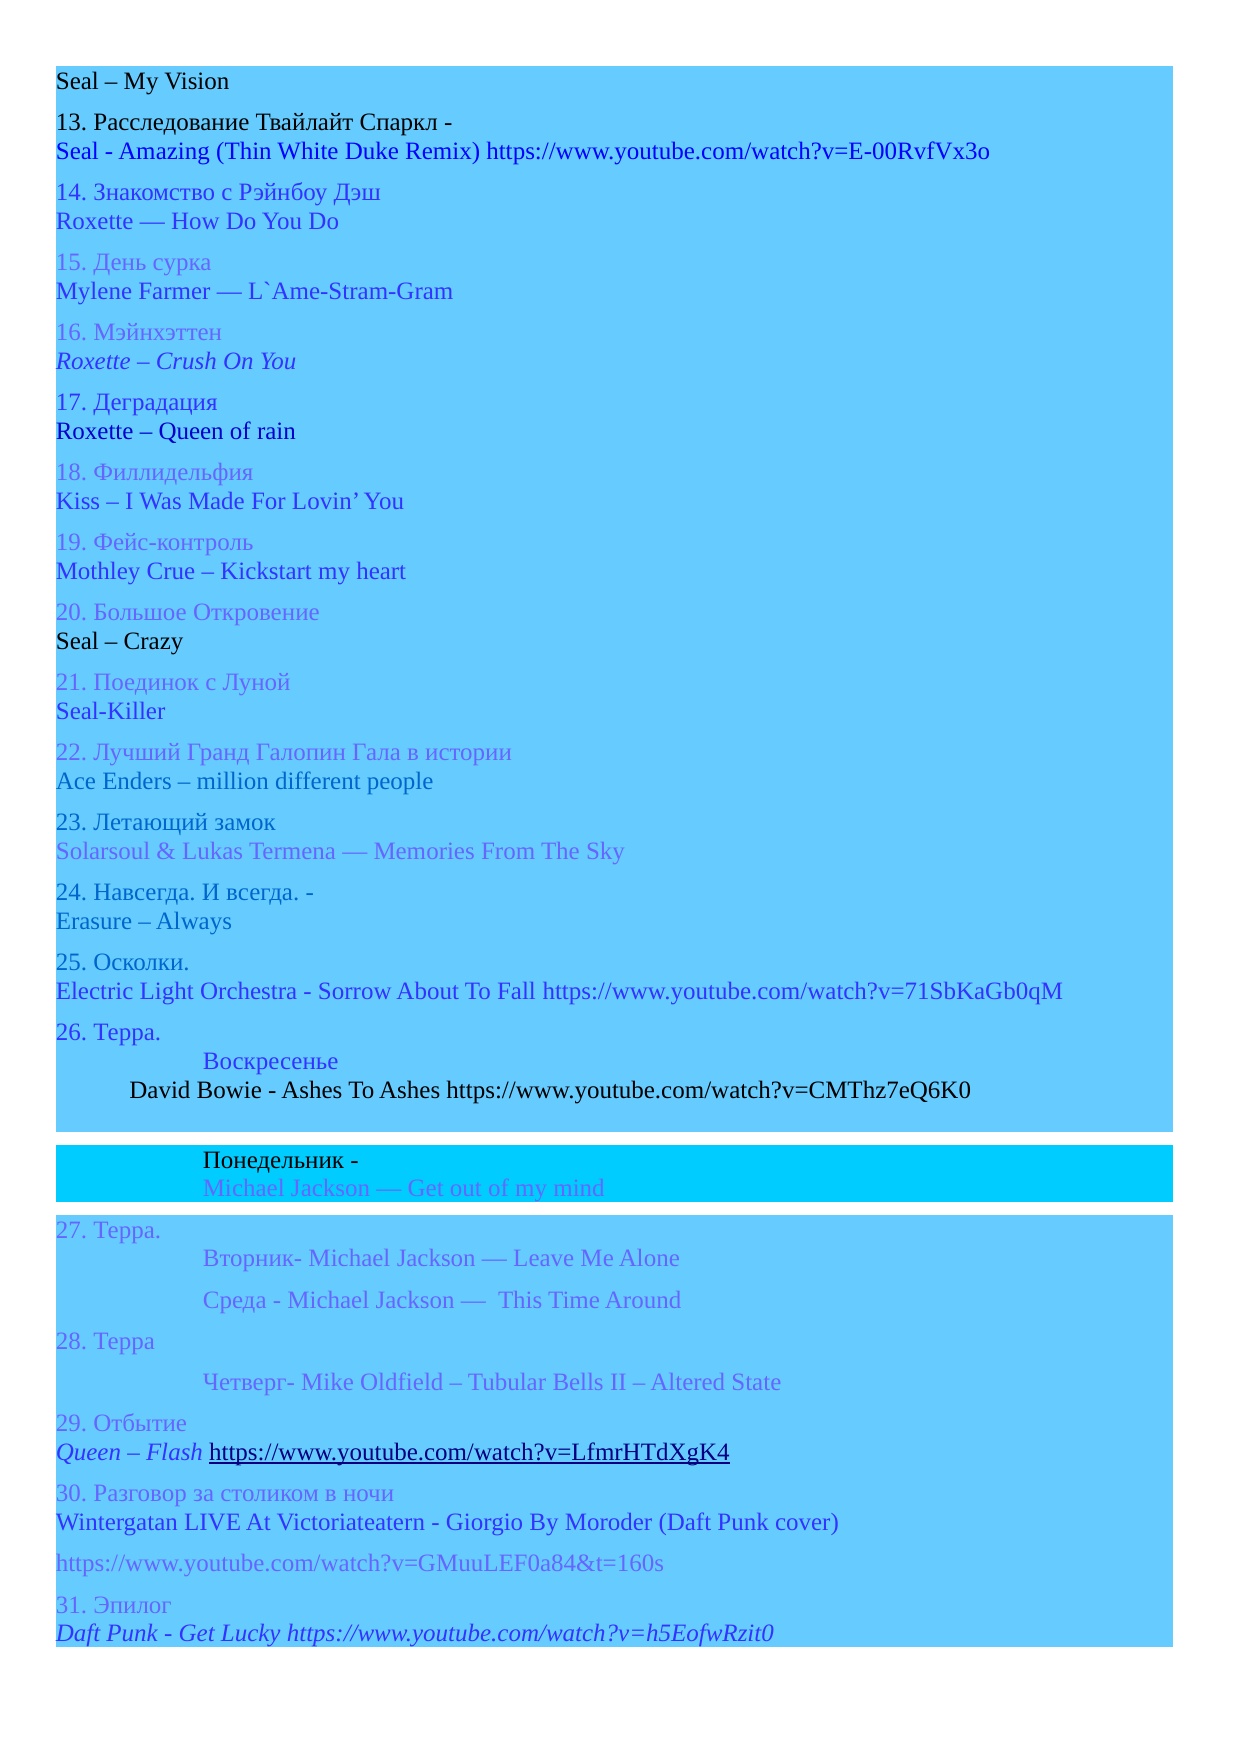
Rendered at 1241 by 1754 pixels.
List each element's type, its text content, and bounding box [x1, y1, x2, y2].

text 24. Навсегда. И всегда. - Erasure – Always [56, 877, 1173, 935]
text 22. Лучший Гранд Галопин Гала в истории Ace Enders – million different people [56, 737, 1173, 795]
text Среда - Michael Jackson — This Time Around [56, 1285, 1173, 1313]
text Понедельник - Michael Jackson — Get out of my mind [56, 1145, 1173, 1202]
text Seal – My Vision [56, 66, 1173, 95]
text 17. Деградация Roxette – Queen of rain [56, 387, 1173, 445]
text 31. Эпилог Daft Punk - Get Lucky https://www.youtube.com/watch?v=h5EofwRzit0 [56, 1590, 1173, 1647]
text 16. Мэйнхэттен Roxette – Crush On You [56, 317, 1173, 375]
text 29. Отбытие Queen – Flash https://www.youtube.com/watch?v=LfmrHTdXgK4 [56, 1408, 1173, 1466]
text 13. Расследование Твайлайт Спаркл - Seal - Amazing (Thin White Duke Remix) https://www.youtube.com/watch?v=E-00RvfVx3o [56, 107, 1173, 165]
text 28. Терра [56, 1326, 1173, 1355]
text 19. Фейс-контроль Mothley Crue – Kickstart my heart [56, 527, 1173, 585]
text 25. Осколки. Electric Light Orchestra - Sorrow About To Fall https://www.youtube.com/watch?v=71SbKaGb0qM [56, 947, 1173, 1005]
text 30. Разговор за столиком в ночи Wintergatan LIVE At Victoriateatern - Giorgio By Moroder (Daft Punk cover) [56, 1478, 1173, 1536]
text 18. Филлидельфия Kiss – I Was Made For Lovin’ You [56, 457, 1173, 515]
text 26. Терра. Воскресенье David Bowie - Ashes To Ashes https://www.youtube.com/watch?v=CMThz7eQ6K0 [56, 1017, 1173, 1132]
text 20. Большое Откровение Seal – Crazy [56, 597, 1173, 655]
text 23. Летающий замок Solarsoul & Lukas Termena — Memories From The Sky [56, 807, 1173, 865]
text 27. Терра. Вторник- Michael Jackson — Leave Me Alone [56, 1215, 1173, 1272]
text 15. День сурка Mylene Farmer — L`Ame-Stram-Gram [56, 247, 1173, 305]
text 21. Поединок с Луной Seal-Killer [56, 667, 1173, 725]
text Четверг- Mike Oldfield – Tubular Bells II – Altered State [56, 1367, 1173, 1396]
text 14. Знакомство с Рэйнбоу Дэш Roxette — How Do You Do [56, 177, 1173, 235]
text https://www.youtube.com/watch?v=GMuuLEF0a84&t=160s [56, 1548, 1173, 1577]
